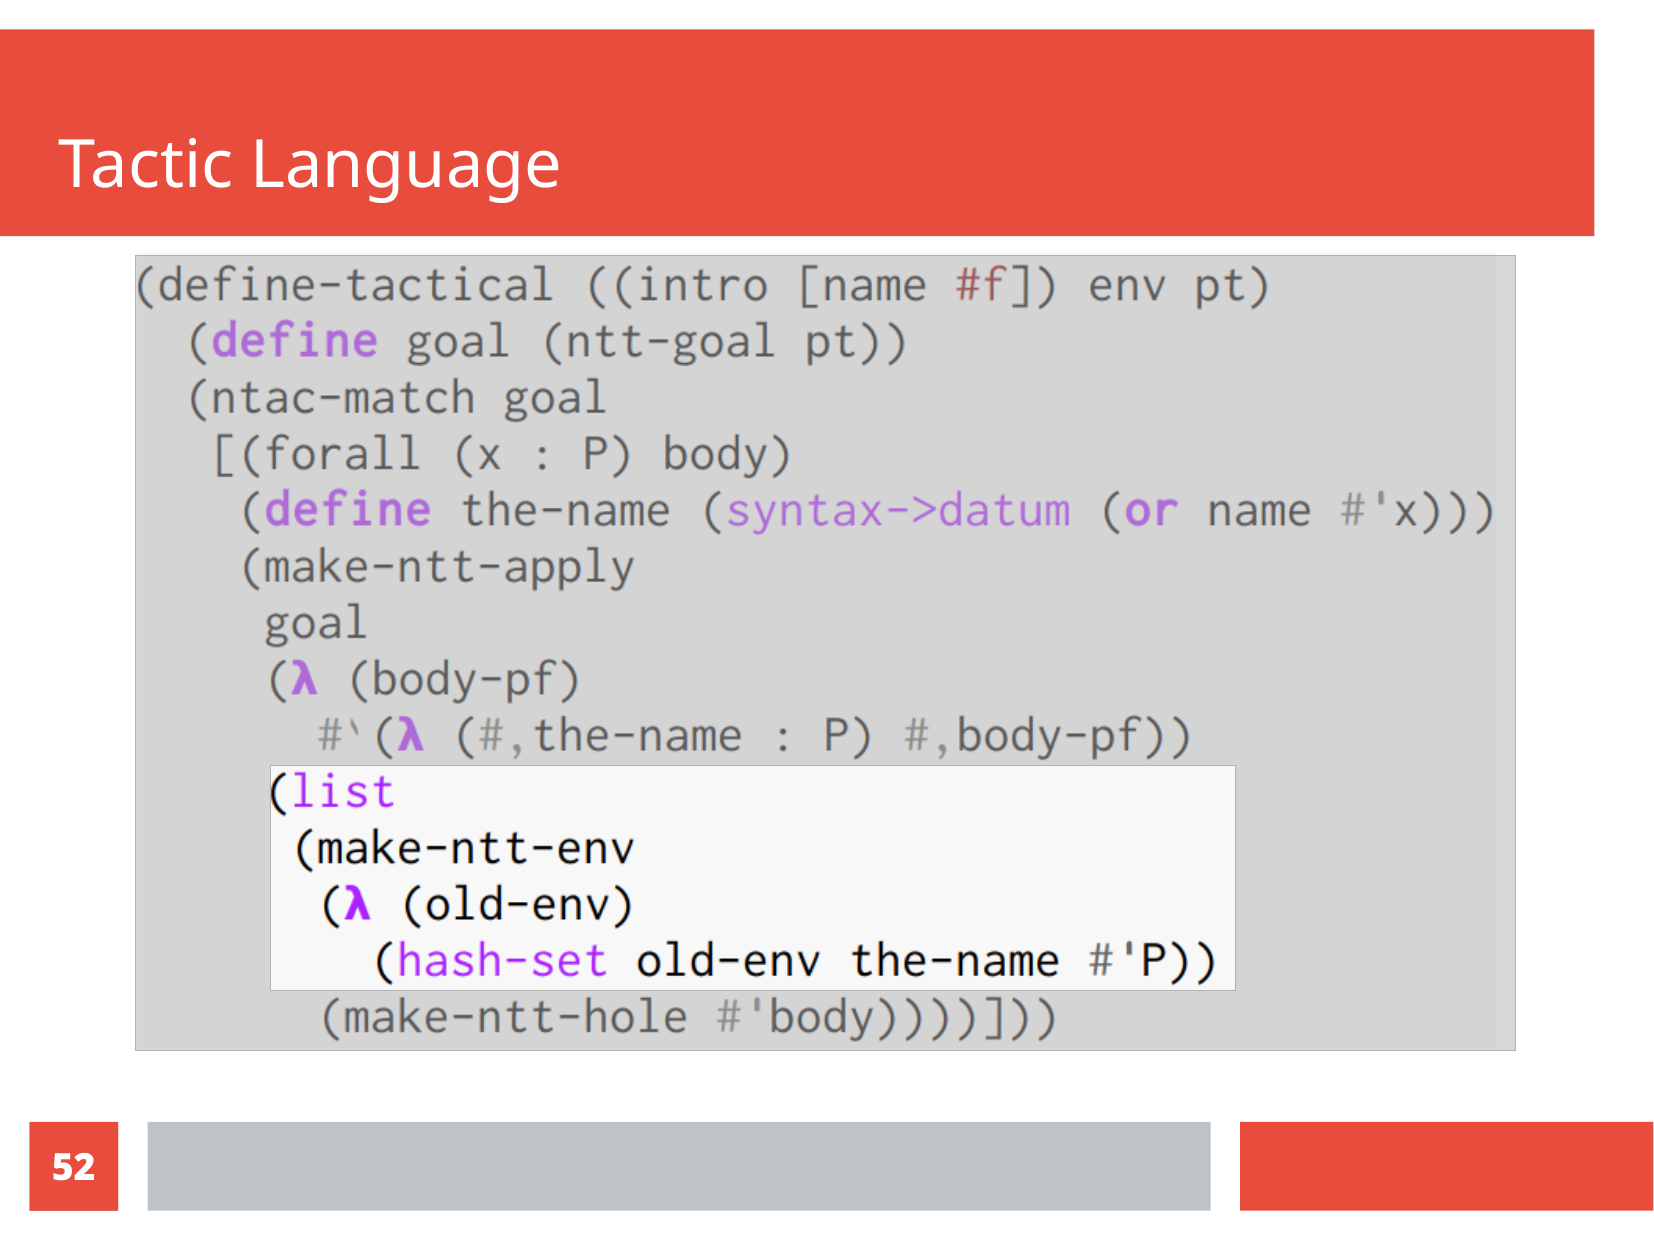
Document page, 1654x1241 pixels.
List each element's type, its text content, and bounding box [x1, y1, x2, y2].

title Tactic Language [59, 59, 1595, 207]
picture [271, 766, 1235, 990]
text_box [135, 255, 1516, 1051]
